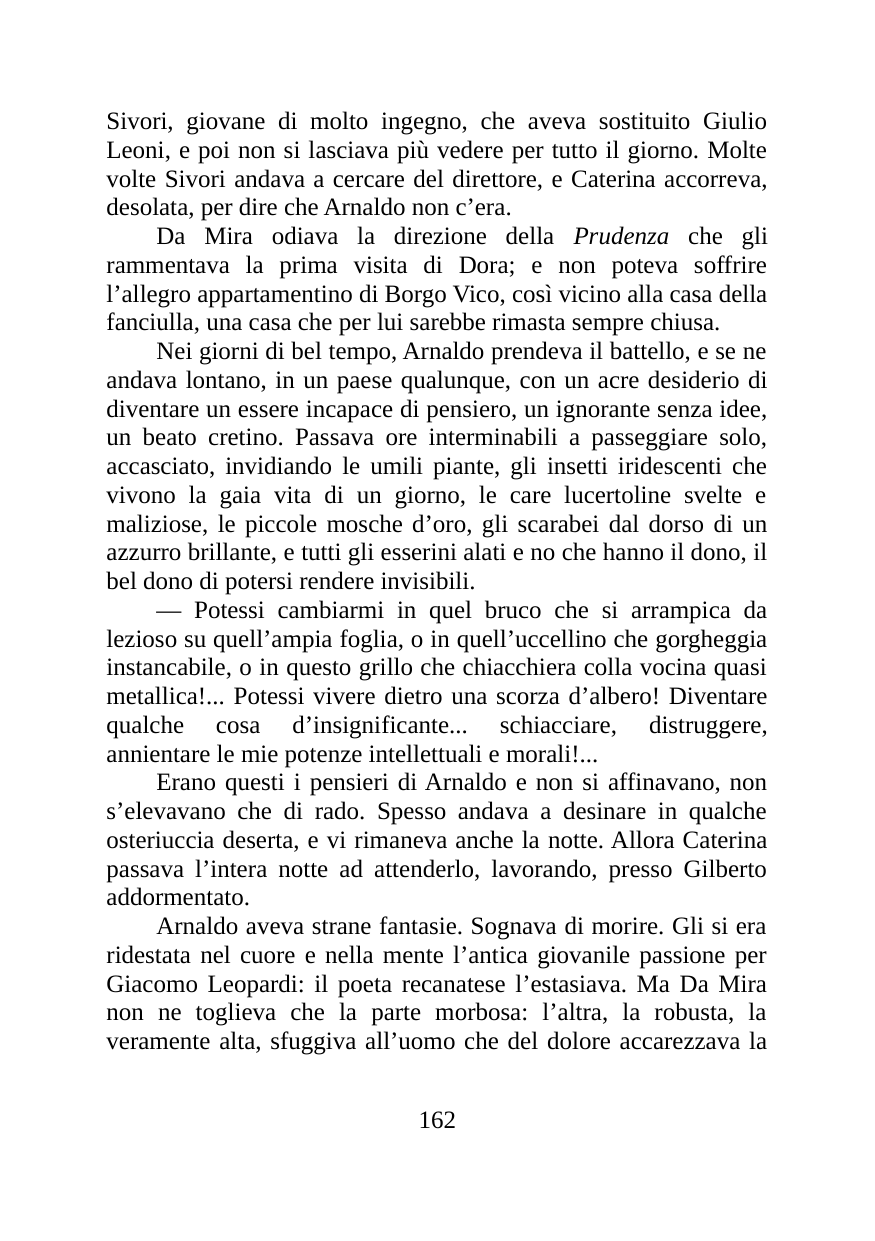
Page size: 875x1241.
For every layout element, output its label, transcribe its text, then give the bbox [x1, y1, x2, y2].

text Arnaldo aveva strane fantasie. Sognava di morire. Gli si era ridestata nel cuore e nella mente l’antica giovanile passione per Giacomo Leopardi: il poeta recanatese l’estasiava. Ma Da Mira non ne toglieva che la parte morbosa: l’altra, la robusta, la veramente alta, sfuggiva all’uomo che del dolore accarezzava la [106, 911, 768, 1055]
text Sivori, giovane di molto ingegno, che aveva sostituito Giulio Leoni, e poi non si lasciava più vedere per tutto il giorno. Molte volte Sivori andava a cercare del direttore, e Caterina accorreva, desolata, per dire che Arnaldo non c’era. [106, 106, 768, 221]
text Erano questi i pensieri di Arnaldo e non si affinavano, non s’elevavano che di rado. Spesso andava a desinare in qualche osteriuccia deserta, e vi rimaneva anche la notte. Allora Caterina passava l’intera notte ad attenderlo, lavorando, presso Gilberto addormentato. [106, 767, 768, 911]
text Nei giorni di bel tempo, Arnaldo prendeva il battello, e se ne andava lontano, in un paese qualunque, con un acre desiderio di diventare un essere incapace di pensiero, un ignorante senza idee, un beato cretino. Passava ore interminabili a passeggiare solo, accasciato, invidiando le umili piante, gli insetti iridescenti che vivono la gaia vita di un giorno, le care lucertoline svelte e maliziose, le piccole mosche d’oro, gli scarabei dal dorso di un azzurro brillante, e tutti gli esserini alati e no che hanno il dono, il bel dono di potersi rendere invisibili. [106, 336, 768, 595]
text Da Mira odiava la direzione della Prudenza che gli rammentava la prima visita di Dora; e non poteva soffrire l’allegro appartamentino di Borgo Vico, così vicino alla casa della fanciulla, una casa che per lui sarebbe rimasta sempre chiusa. [106, 221, 768, 336]
text — Potessi cambiarmi in quel bruco che si arrampica da lezioso su quell’ampia foglia, o in quell’uccellino che gorgheggia instancabile, o in questo grillo che chiacchiera colla vocina quasi metallica!... Potessi vivere dietro una scorza d’albero! Diventare qualche cosa d’insignificante... schiacciare, distruggere, annientare le mie potenze intellettuali e morali!... [106, 595, 768, 767]
